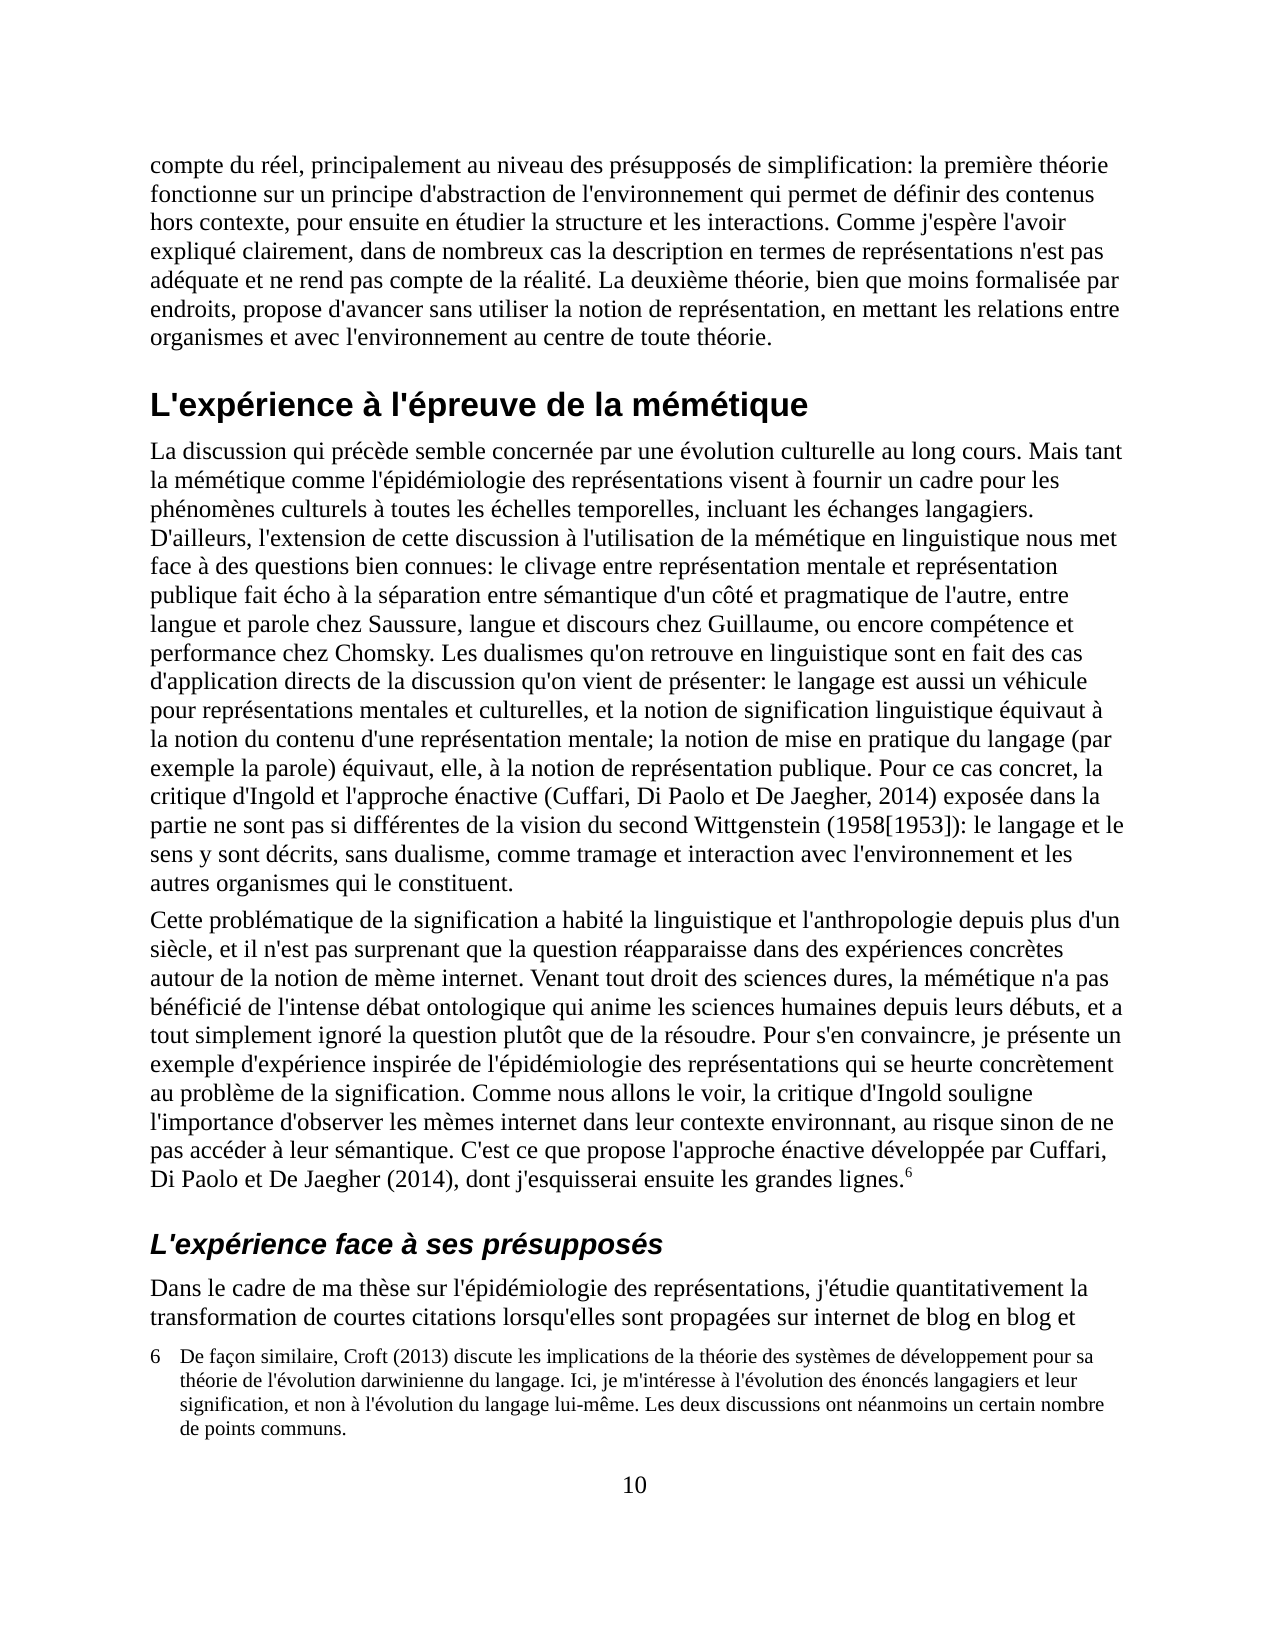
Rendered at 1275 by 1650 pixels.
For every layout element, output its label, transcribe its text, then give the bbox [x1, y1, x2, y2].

text Dans le cadre de ma thèse sur l'épidémiologie des représentations, j'étudie quantitativement la transformation de courtes citations lorsqu'elles sont propagées sur internet de blog en blog et [150, 1273, 1125, 1330]
text De façon similaire, Croft (2013) discute les implications de la théorie des systèmes de développement pour sa théorie de l'évolution darwinienne du langage. Ici, je m'intéresse à l'évolution des énoncés langagiers et leur signification, et non à l'évolution du langage lui-même. Les deux discussions ont néanmoins un certain nombre de points communs. [150, 1344, 1125, 1440]
subtitle L'expérience face à ses présupposés [150, 1227, 1125, 1260]
text La discussion qui précède semble concernée par une évolution culturelle au long cours. Mais tant la mémétique comme l'épidémiologie des représentations visent à fournir un cadre pour les phénomènes culturels à toutes les échelles temporelles, incluant les échanges langagiers. D'ailleurs, l'extension de cette discussion à l'utilisation de la mémétique en linguistique nous met face à des questions bien connues: le clivage entre représentation mentale et représentation publique fait écho à la séparation entre sémantique d'un côté et pragmatique de l'autre, entre langue et parole chez Saussure, langue et discours chez Guillaume, ou encore compétence et performance chez Chomsky. Les dualismes qu'on retrouve en linguistique sont en fait des cas d'application directs de la discussion qu'on vient de présenter: le langage est aussi un véhicule pour représentations mentales et culturelles, et la notion de signification linguistique équivaut à la notion du contenu d'une représentation mentale; la notion de mise en pratique du langage (par exemple la parole) équivaut, elle, à la notion de représentation publique. Pour ce cas concret, la critique d'Ingold et l'approche énactive (Cuffari, Di Paolo et De Jaegher, 2014) exposée dans la partie ne sont pas si différentes de la vision du second Wittgenstein (1958[1953]): le langage et le sens y sont décrits, sans dualisme, comme tramage et interaction avec l'environnement et les autres organismes qui le constituent. [150, 436, 1125, 896]
subtitle L'expérience à l'épreuve de la mémétique [150, 385, 1125, 424]
text Cette problématique de la signification a habité la linguistique et l'anthropologie depuis plus d'un siècle, et il n'est pas surprenant que la question réapparaisse dans des expériences concrètes autour de la notion de mème internet. Venant tout droit des sciences dures, la mémétique n'a pas bénéficié de l'intense débat ontologique qui anime les sciences humaines depuis leurs débuts, et a tout simplement ignoré la question plutôt que de la résoudre. Pour s'en convaincre, je présente un exemple d'expérience inspirée de l'épidémiologie des représentations qui se heurte concrètement au problème de la signification. Comme nous allons le voir, la critique d'Ingold souligne l'importance d'observer les mèmes internet dans leur contexte environnant, au risque sinon de ne pas accéder à leur sémantique. C'est ce que propose l'approche énactive développée par Cuffari, Di Paolo et De Jaegher (2014), dont j'esquisserai ensuite les grandes lignes. [150, 905, 1125, 1193]
text compte du réel, principalement au niveau des présupposés de simplification: la première théorie fonctionne sur un principe d'abstraction de l'environnement qui permet de définir des contenus hors contexte, pour ensuite en étudier la structure et les interactions. Comme j'espère l'avoir expliqué clairement, dans de nombreux cas la description en termes de représentations n'est pas adéquate et ne rend pas compte de la réalité. La deuxième théorie, bien que moins formalisée par endroits, propose d'avancer sans utiliser la notion de représentation, en mettant les relations entre organismes et avec l'environnement au centre de toute théorie. [150, 150, 1125, 351]
